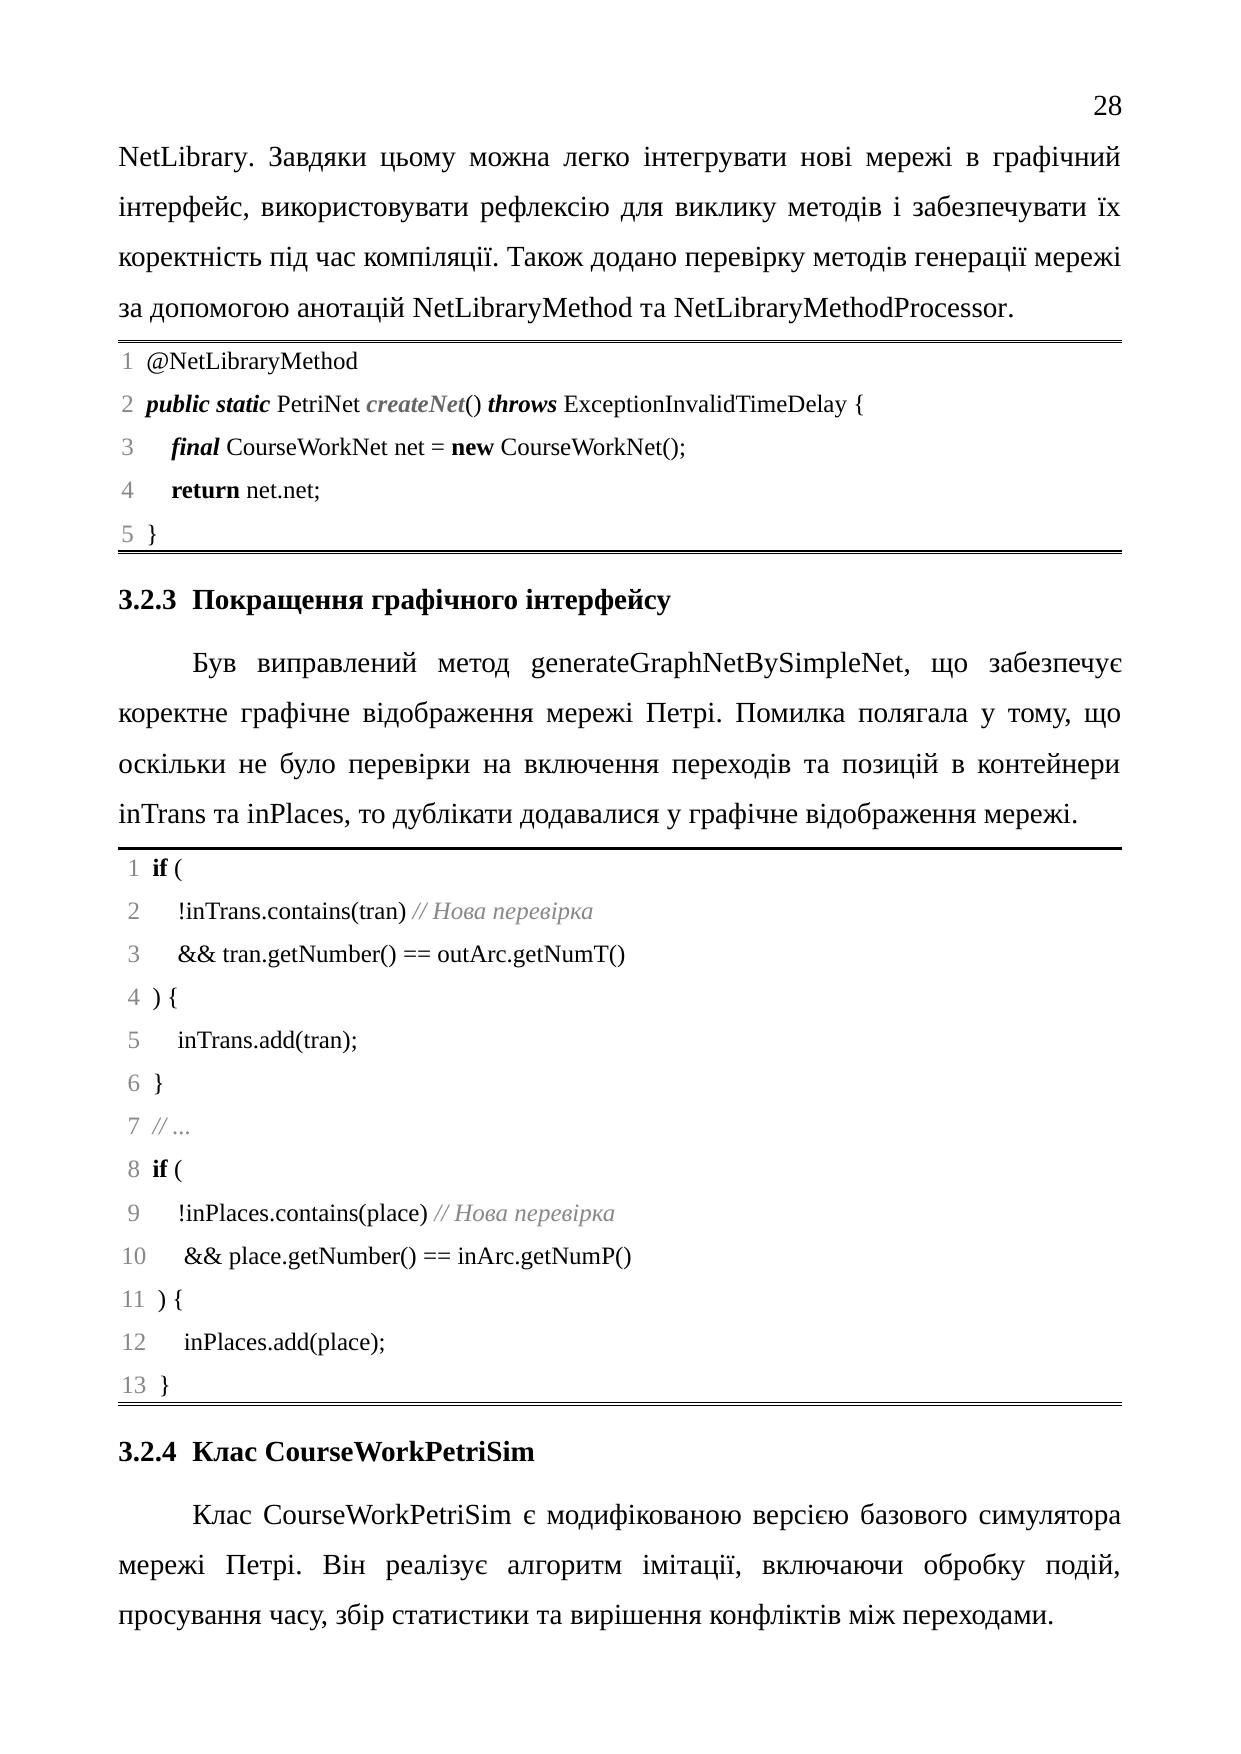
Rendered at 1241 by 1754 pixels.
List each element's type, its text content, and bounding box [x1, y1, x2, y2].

text 7 // ... [118, 1105, 1122, 1140]
text 4 return net.net; [118, 469, 1122, 504]
text 5 inTrans.add(tran); [118, 1019, 1122, 1054]
text NetLibrary. Завдяки цьому можна легко інтегрувати нові мережі в графічний інтерфейс, використовувати рефлексію для виклику методів і забезпечувати їх коректність під час компіляції. Також додано перевірку методів генерації мережі за допомогою анотацій NetLibraryMethod та NetLibraryMethodProcessor. [118, 139, 1122, 323]
text 3 final CourseWorkNet net = new CourseWorkNet(); [118, 426, 1122, 461]
text 4 ) { [118, 976, 1122, 1011]
text 1 if ( [118, 850, 1122, 881]
text 3 && tran.getNumber() == outArc.getNumT() [118, 933, 1122, 968]
subtitle Клас CourseWorkPetriSim [118, 1434, 1122, 1468]
text 5 } [118, 512, 1122, 550]
text Був виправлений метод generateGraphNetBySimpleNet, що забезпечує коректне графічне відображення мережі Петрі. Помилка полягала у тому, що оскільки не було перевірки на включення переходів та позицій в контейнери inTrans та inPlaces, то дублікати додавалися у графічне відображення мережі. [118, 645, 1122, 830]
text 10 && place.getNumber() == inArc.getNumP() [118, 1235, 1122, 1269]
text Клас CourseWorkPetriSim є модифікованою версією базового симулятора мережі Петрі. Він реалізує алгоритм імітації, включаючи обробку подій, просування часу, збір статистики та вирішення конфліктів між переходами. [118, 1497, 1122, 1631]
text 2 public static PetriNet createNet() throws ExceptionInvalidTimeDelay { [118, 383, 1122, 418]
text 1 @NetLibraryMethod [118, 343, 1122, 375]
text 8 if ( [118, 1148, 1122, 1183]
text 13 } [118, 1364, 1122, 1402]
text 11 ) { [118, 1278, 1122, 1313]
text 2 !inTrans.contains(tran) // Нова перевірка [118, 890, 1122, 924]
subtitle Покращення графічного інтерфейсу [118, 582, 1122, 616]
text 6 } [118, 1062, 1122, 1097]
text 9 !inPlaces.contains(place) // Нова перевірка [118, 1192, 1122, 1226]
text 12 inPlaces.add(place); [118, 1321, 1122, 1356]
